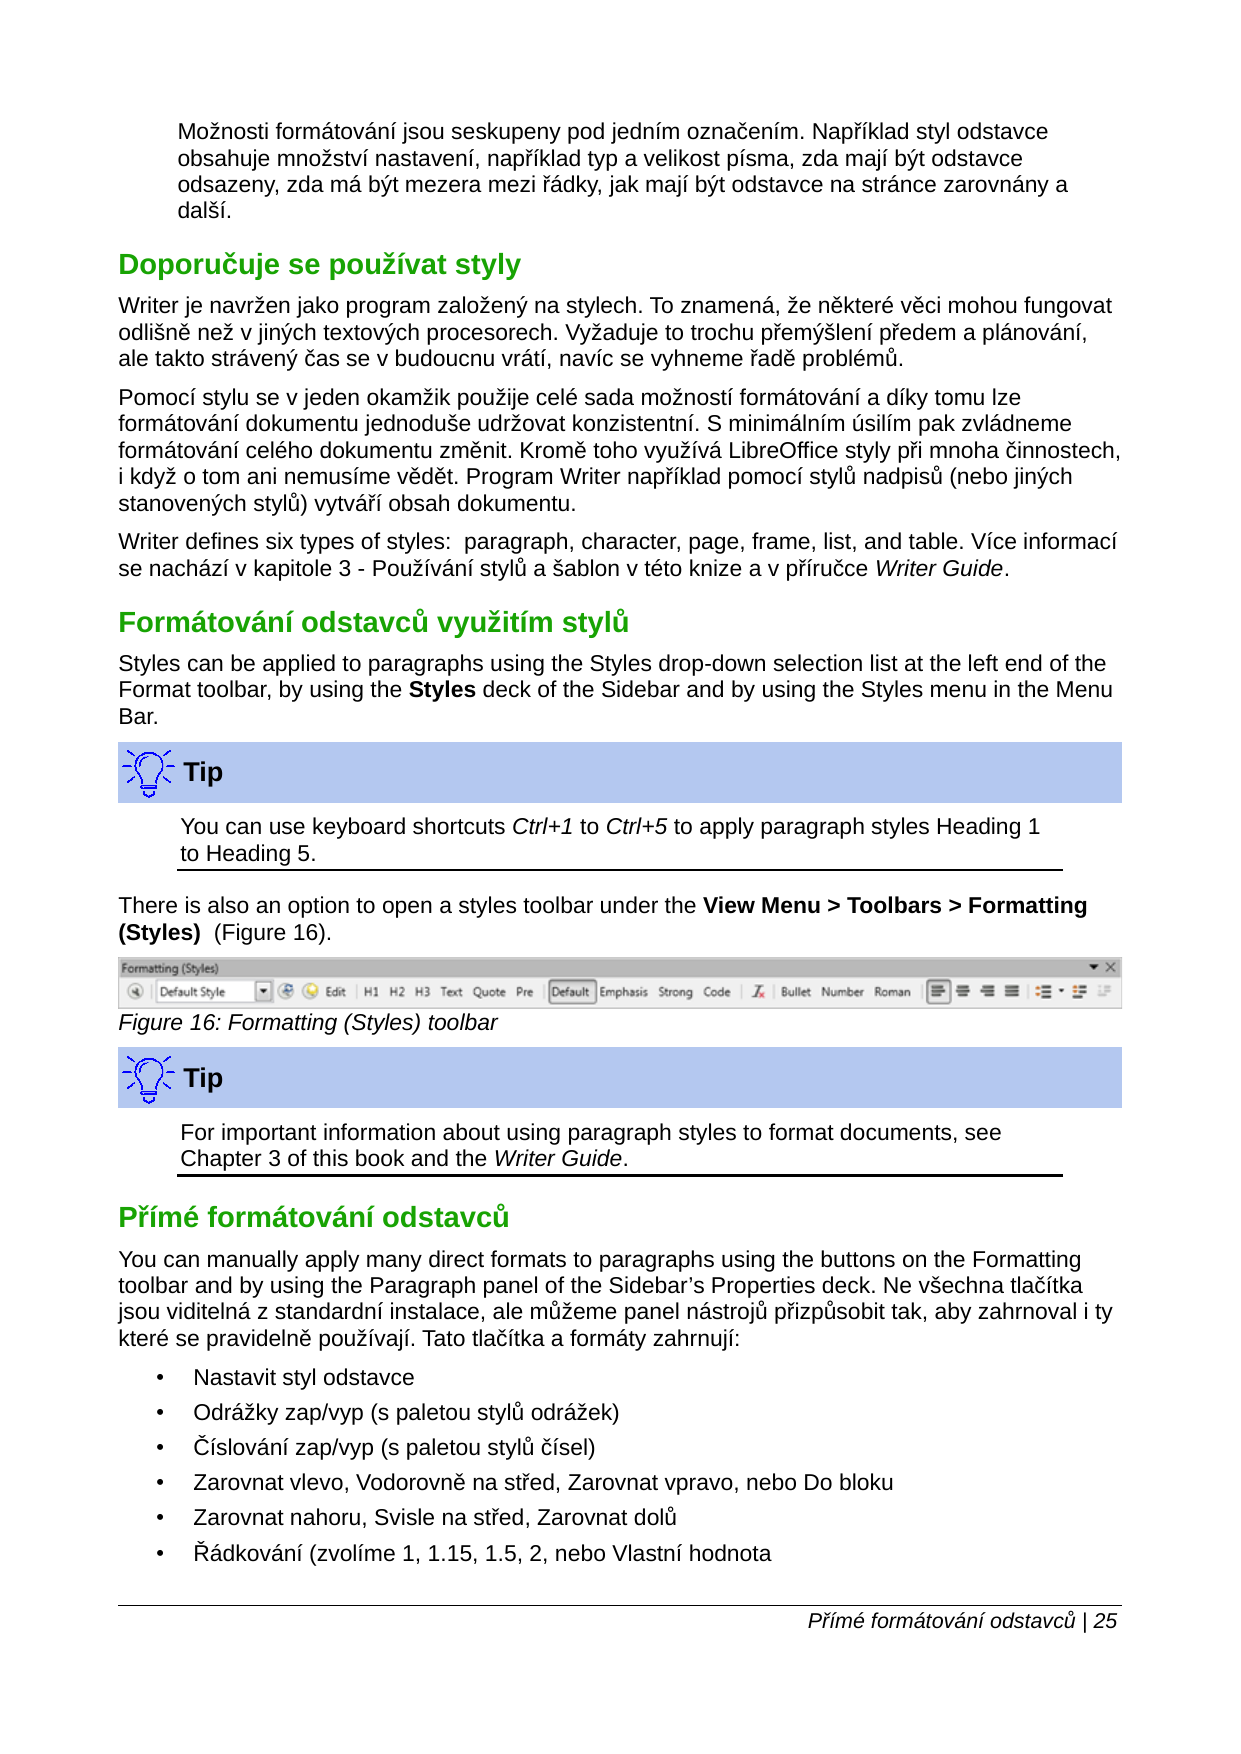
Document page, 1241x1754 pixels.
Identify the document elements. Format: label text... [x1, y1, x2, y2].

text Writer je navržen jako program založený na stylech. To znamená, že některé věci mohou fungovat odlišně než v jiných textových procesorech. Vyžaduje to trochu přemýšlení předem a plánování, ale takto strávený čas se v budoucnu vrátí, navíc se vyhneme řadě problémů. [118, 292, 1122, 372]
text There is also an option to open a styles toolbar under the View Menu > Toolbars > Formatting (Styles) (Figure 16). [118, 892, 1122, 945]
list Číslování zap/vyp (s paletou stylů čísel) [156, 1434, 1122, 1460]
text Writer defines six types of styles: paragraph, character, page, frame, list, and table. Více informací se nachází v kapitole 3 - Používání stylů a šablon v této knize a v příručce Writer Guide. [118, 528, 1122, 581]
text Pomocí stylu se v jeden okamžik použije celé sada možností formátování a díky tomu lze formátování dokumentu jednoduše udržovat konzistentní. S minimálním úsilím pak zvládneme formátování celého dokumentu změnit. Kromě toho využívá LibreOffice styly při mnoha činnostech, i když o tom ani nemusíme vědět. Program Writer například pomocí stylů nadpisů (nebo jiných stanovených stylů) vytváří obsah dokumentu. [118, 384, 1122, 516]
text You can manually apply many direct formats to paragraphs using the buttons on the Formatting toolbar and by using the Paragraph panel of the Sidebar’s Properties deck. Ne všechna tlačítka jsou viditelná z standardní instalace, ale můžeme panel nástrojů přizpůsobit tak, aby zahrnoval i ty které se pravidelně používají. Tato tlačítka a formáty zahrnují: [118, 1246, 1122, 1351]
text Styles can be applied to paragraphs using the Styles drop-down selection list at the left end of the Format toolbar, by using the Styles deck of the Sidebar and by using the Styles menu in the Menu Bar. [118, 650, 1122, 729]
picture [119, 1048, 179, 1108]
list Řádkování (zvolíme 1, 1.15, 1.5, 2, nebo Vlastní hodnota [156, 1539, 1122, 1566]
text For important information about using paragraph styles to format documents, see Chapter 3 of this book and the Writer Guide. [177, 1116, 1063, 1174]
list Zarovnat vlevo, Vodorovně na střed, Zarovnat vpravo, nebo Do bloku [156, 1469, 1122, 1496]
subtitle Tip [118, 1047, 1122, 1108]
text Figure 16: Formatting (Styles) toolbar [118, 1009, 1122, 1035]
picture [118, 957, 1123, 1009]
subtitle Doporučuje se používat styly [118, 247, 1122, 281]
subtitle Formátování odstavců využitím stylů [118, 605, 1122, 638]
subtitle Tip [118, 742, 1122, 803]
list Zarovnat nahoru, Svisle na střed, Zarovnat dolů [156, 1504, 1122, 1531]
list Odrážky zap/vyp (s paletou stylů odrážek) [156, 1399, 1122, 1425]
text Možnosti formátování jsou seskupeny pod jedním označením. Například styl odstavce obsahuje množství nastavení, například typ a velikost písma, zda mají být odstavce odsazeny, zda má být mezera mezi řádky, jak mají být odstavce na stránce zarovnány a další. [177, 118, 1122, 223]
subtitle Přímé formátování odstavců [118, 1200, 1122, 1234]
text You can use keyboard shortcuts Ctrl+1 to Ctrl+5 to apply paragraph styles Heading 1 to Heading 5. [177, 810, 1063, 869]
list Nastavit styl odstavce [156, 1363, 1122, 1390]
picture [119, 742, 179, 802]
